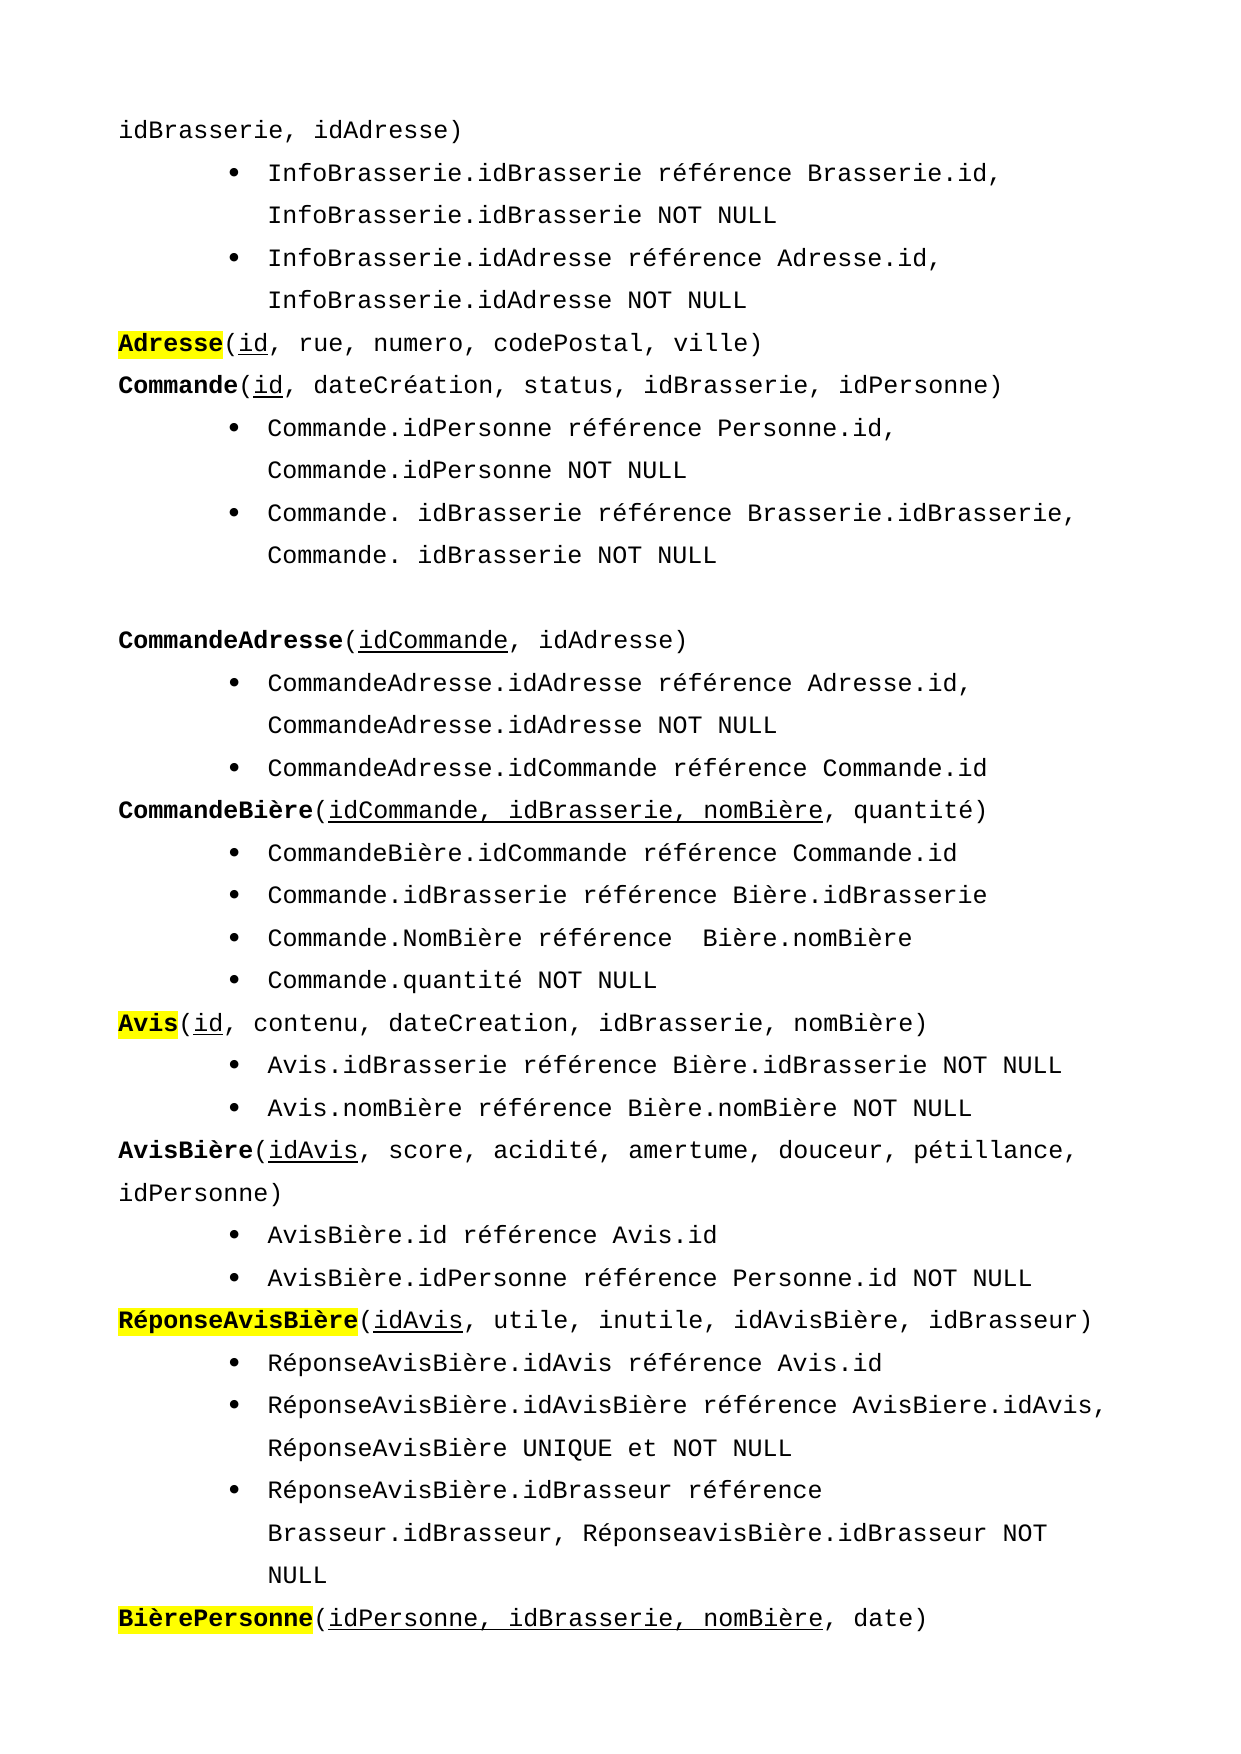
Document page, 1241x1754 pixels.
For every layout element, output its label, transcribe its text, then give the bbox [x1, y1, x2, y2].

list CommandeAdresse.idCommande référence Commande.id [230, 756, 1122, 784]
text Commande. idBrasserie NOT NULL [267, 543, 1122, 571]
text BièrePersonne(idPersonne, idBrasserie, nomBière, date) [118, 1606, 1122, 1634]
list InfoBrasserie.idBrasserie référence Brasserie.id, InfoBrasserie.idBrasserie NOT NULL [229, 161, 1122, 231]
list RéponseAvisBière.idBrasseur référence Brasseur.idBrasseur, RéponseavisBière.idBrasseur NOT NULL [230, 1478, 1122, 1591]
list RéponseAvisBière.idAvis référence Avis.id [230, 1351, 1122, 1379]
text Commande(id, dateCréation, status, idBrasserie, idPersonne) [118, 373, 1122, 401]
text CommandeBière(idCommande, idBrasserie, nomBière, quantité) [118, 798, 1122, 826]
text Adresse(id, rue, numero, codePostal, ville) [118, 331, 1122, 359]
list CommandeAdresse.idAdresse référence Adresse.id, CommandeAdresse.idAdresse NOT NULL [230, 671, 1122, 741]
list Commande.idBrasserie référence Bière.idBrasserie [230, 883, 1122, 911]
list AvisBière.idPersonne référence Personne.id NOT NULL [230, 1266, 1122, 1294]
text RéponseAvisBière(idAvis, utile, inutile, idAvisBière, idBrasseur) [118, 1308, 1122, 1336]
text AvisBière(idAvis, score, acidité, amertume, douceur, pétillance, idPersonne) [118, 1138, 1122, 1209]
list Avis.nomBière référence Bière.nomBière NOT NULL [230, 1096, 1122, 1124]
list Commande.NomBière référence Bière.nomBière [230, 926, 1122, 954]
list RéponseAvisBière.idAvisBière référence AvisBiere.idAvis, RéponseAvisBière UNIQUE et NOT NULL [230, 1393, 1122, 1464]
text Avis(id, contenu, dateCreation, idBrasserie, nomBière) [118, 1011, 1122, 1039]
list AvisBière.id référence Avis.id [230, 1223, 1122, 1251]
list CommandeBière.idCommande référence Commande.id [230, 841, 1122, 869]
list InfoBrasserie.idAdresse référence Adresse.id, InfoBrasserie.idAdresse NOT NULL [229, 246, 1122, 316]
list Avis.idBrasserie référence Bière.idBrasserie NOT NULL [230, 1053, 1122, 1081]
text Commande.idPersonne NOT NULL [267, 458, 1122, 486]
list Commande.idPersonne référence Personne.id, [229, 416, 1122, 444]
list Commande.quantité NOT NULL [230, 968, 1122, 996]
list Commande. idBrasserie référence Brasserie.idBrasserie, [229, 501, 1122, 529]
text CommandeAdresse(idCommande, idAdresse) [118, 628, 1122, 656]
text idBrasserie, idAdresse) [118, 118, 1122, 146]
